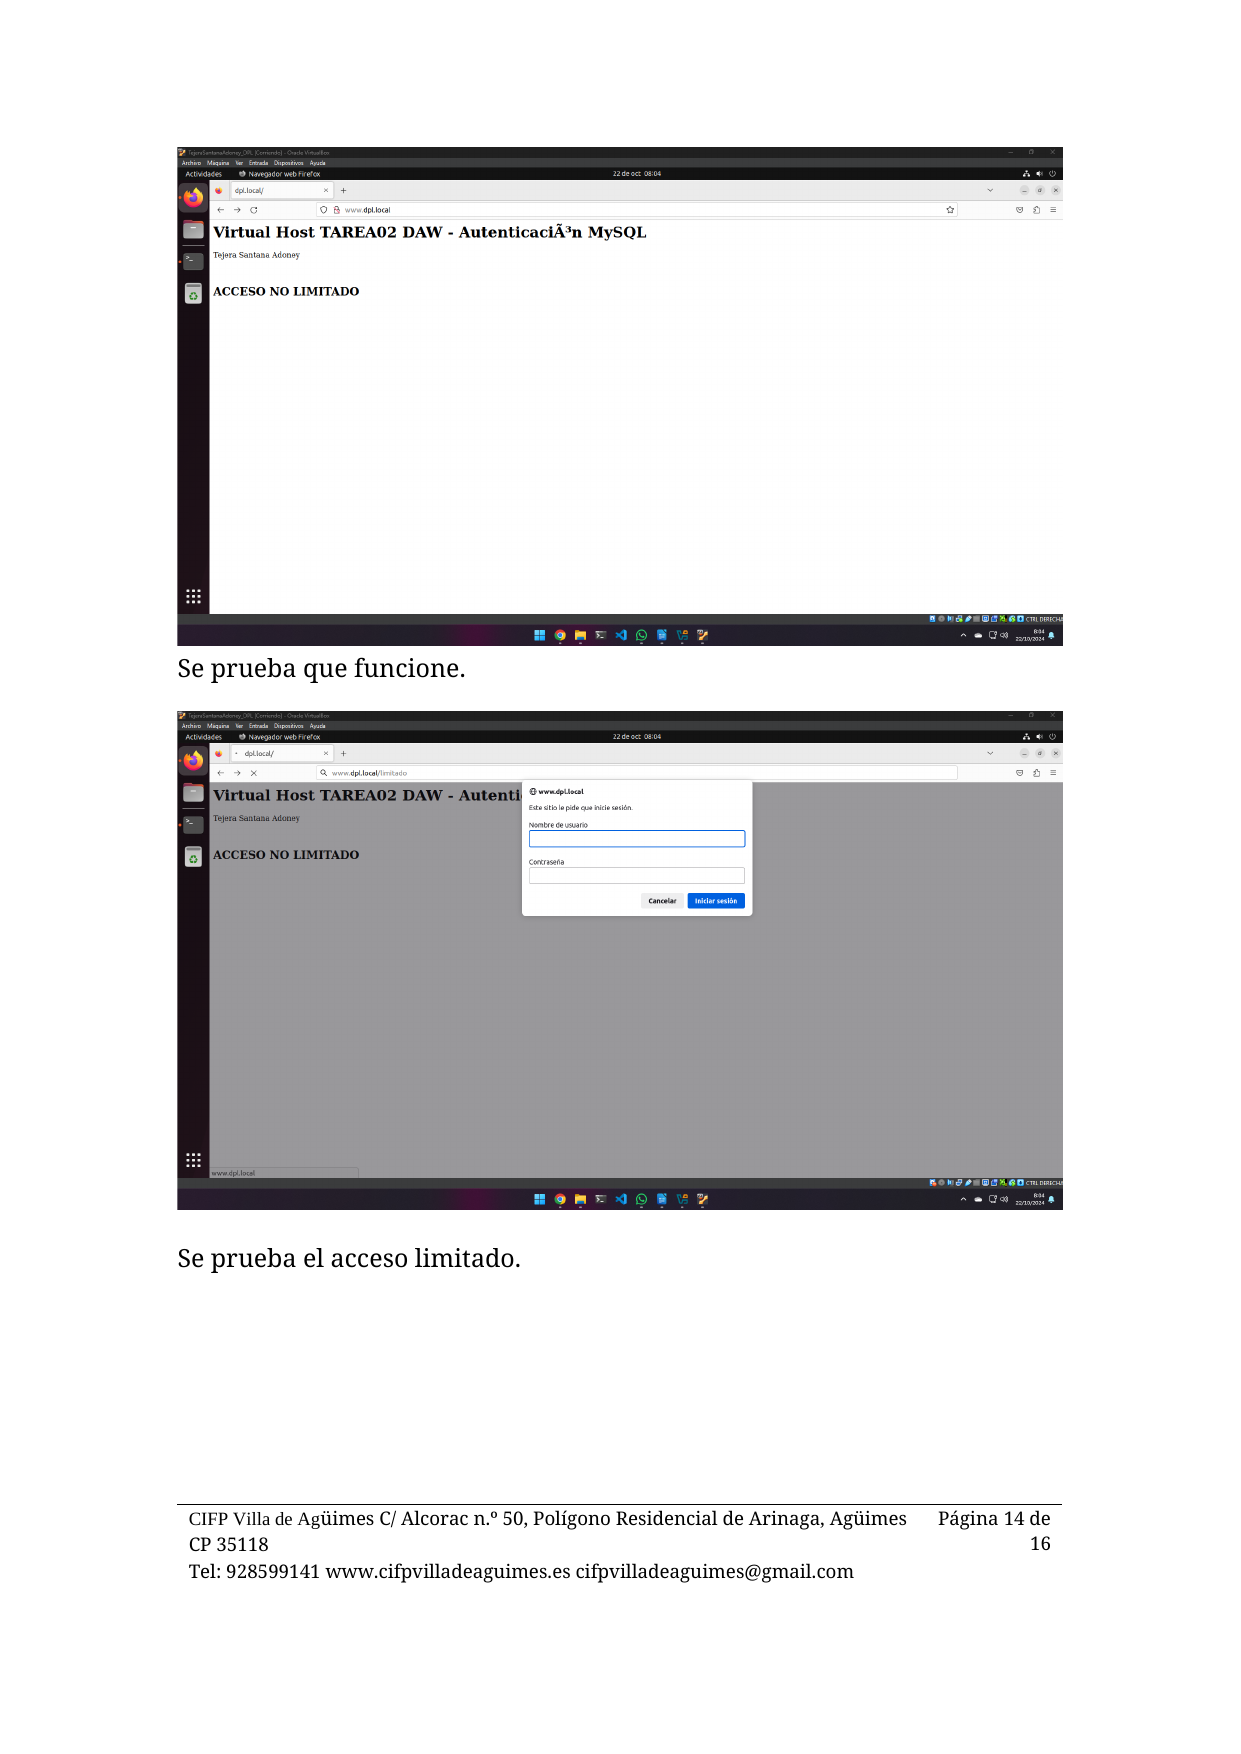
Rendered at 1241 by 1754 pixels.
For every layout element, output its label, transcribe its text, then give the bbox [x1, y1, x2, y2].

text Se prueba el acceso limitado. [177, 1210, 1063, 1274]
text Se prueba que funcione. [177, 646, 1063, 685]
picture [177, 147, 1063, 646]
picture [177, 711, 1063, 1210]
